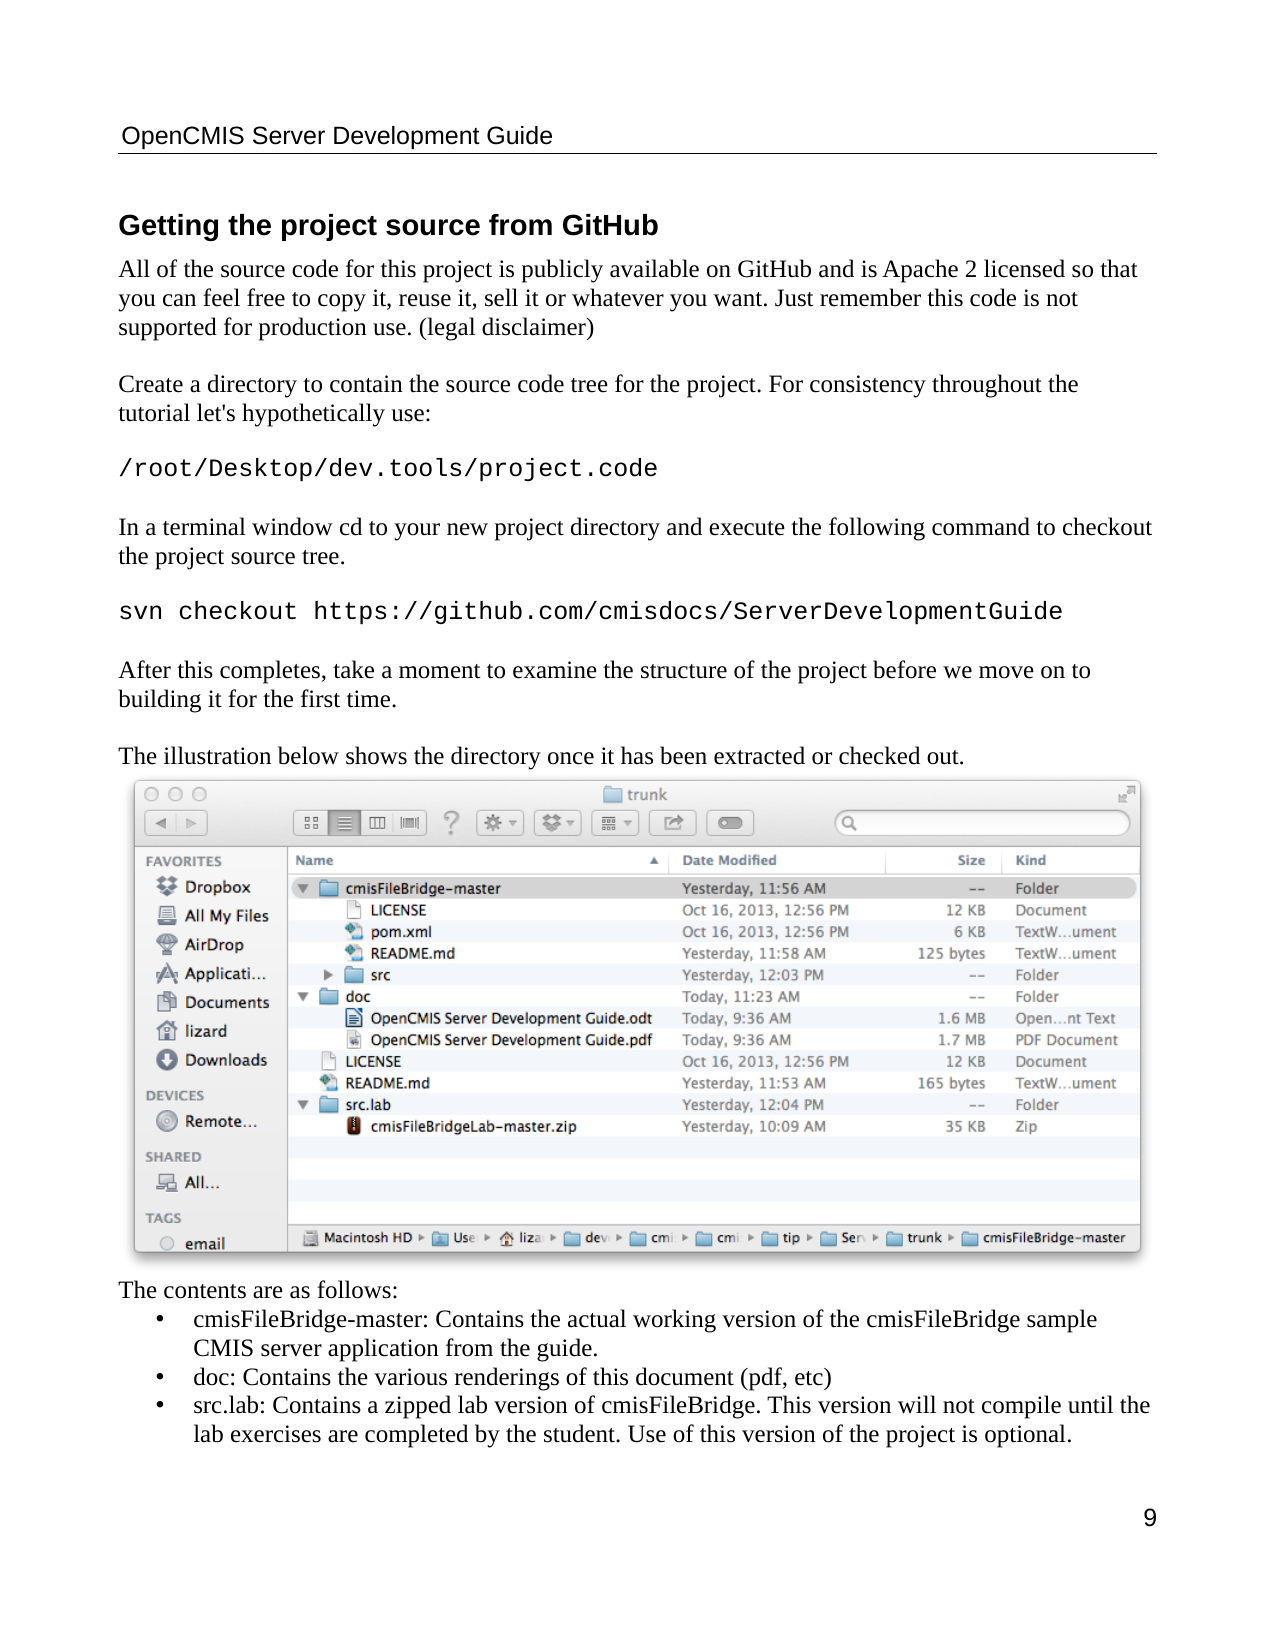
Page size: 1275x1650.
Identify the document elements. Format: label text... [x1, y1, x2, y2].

text All of the source code for this project is publicly available on GitHub and is Apache 2 licensed so that you can feel free to copy it, reuse it, sell it or whatever you want. Just remember this code is not supported for production use. (legal disclaimer) [118, 254, 1157, 340]
text svn checkout https://github.com/cmisdocs/ServerDevelopmentGuide [118, 598, 1157, 627]
text The illustration below shows the directory once it has been extracted or checked out. [118, 741, 1157, 770]
text Create a directory to contain the source code tree for the project. For consistency throughout the tutorial let's hypothetically use: [118, 369, 1157, 427]
text After this completes, take a moment to examine the structure of the project before we move on to building it for the first time. [118, 655, 1157, 712]
list doc: Contains the various renderings of this document (pdf, etc) [156, 1362, 1157, 1390]
list src.lab: Contains a zipped lab version of cmisFileBridge. This version will not compile until the lab exercises are completed by the student. Use of this version of the project is optional. [156, 1390, 1157, 1448]
list cmisFileBridge-master: Contains the actual working version of the cmisFileBridge sample CMIS server application from the guide. [156, 1304, 1157, 1362]
text In a terminal window cd to your new project directory and execute the following command to checkout the project source tree. [118, 512, 1157, 569]
subtitle Getting the project source from GitHub [118, 208, 1157, 242]
text The contents are as follows: [118, 1276, 1157, 1304]
text /root/Desktop/dev.tools/project.code [118, 455, 1157, 484]
picture [118, 770, 1157, 1276]
